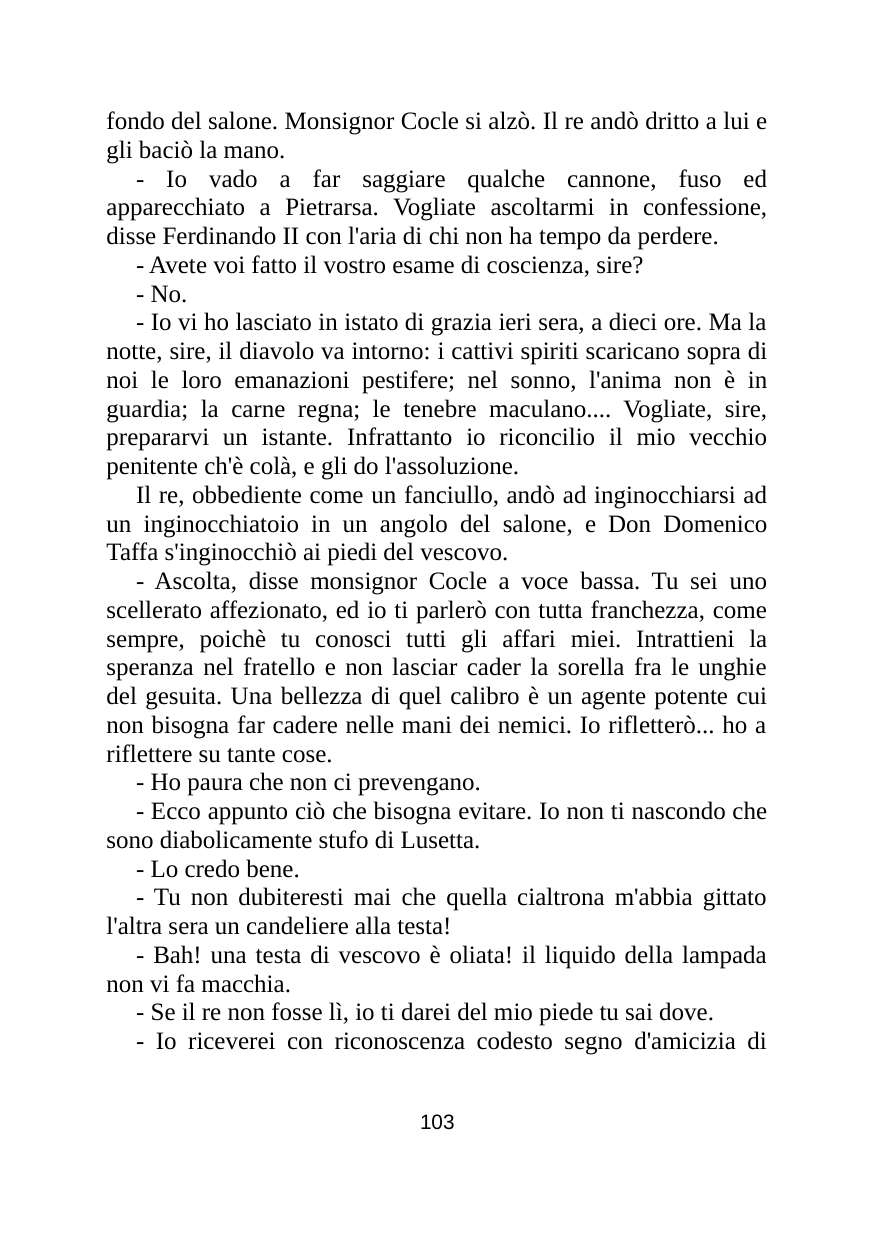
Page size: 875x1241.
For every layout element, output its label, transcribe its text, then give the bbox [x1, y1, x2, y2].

text - Ho paura che non ci prevengano. [106, 767, 768, 796]
text - Lo credo bene. [106, 854, 768, 882]
text - Ecco appunto ciò che bisogna evitare. Io non ti nascondo che sono diabolicamente stufo di Lusetta. [106, 796, 768, 854]
text - Io riceverei con riconoscenza codesto segno d'amicizia di [106, 1026, 768, 1055]
text - No. [106, 279, 768, 307]
text - Ascolta, disse monsignor Cocle a voce bassa. Tu sei uno scellerato affezionato, ed io ti parlerò con tutta franchezza, come sempre, poichè tu conosci tutti gli affari miei. Intrattieni la speranza nel fratello e non lasciar cader la sorella fra le unghie del gesuita. Una bellezza di quel calibro è un agente potente cui non bisogna far cadere nelle mani dei nemici. Io rifletterò... ho a riflettere su tante cose. [106, 566, 768, 767]
text - Avete voi fatto il vostro esame di coscienza, sire? [106, 250, 768, 279]
text - Tu non dubiteresti mai che quella cialtrona m'abbia gittato l'altra sera un candeliere alla testa! [106, 882, 768, 940]
text fondo del salone. Monsignor Cocle si alzò. Il re andò dritto a lui e gli baciò la mano. [106, 106, 768, 164]
text - Se il re non fosse lì, io ti darei del mio piede tu sai dove. [106, 997, 768, 1026]
text - Bah! una testa di vescovo è oliata! il liquido della lampada non vi fa macchia. [106, 940, 768, 997]
text Il re, obbediente come un fanciullo, andò ad inginocchiarsi ad un inginocchiatoio in un angolo del salone, e Don Domenico Taffa s'inginocchiò ai piedi del vescovo. [106, 480, 768, 566]
text - Io vado a far saggiare qualche cannone, fuso ed apparecchiato a Pietrarsa. Vogliate ascoltarmi in confessione, disse Ferdinando II con l'aria di chi non ha tempo da perdere. [106, 164, 768, 250]
text - Io vi ho lasciato in istato di grazia ieri sera, a dieci ore. Ma la notte, sire, il diavolo va intorno: i cattivi spiriti scaricano sopra di noi le loro emanazioni pestifere; nel sonno, l'anima non è in guardia; la carne regna; le tenebre maculano.... Vogliate, sire, prepararvi un istante. Infrattanto io riconcilio il mio vecchio penitente ch'è colà, e gli do l'assoluzione. [106, 307, 768, 480]
